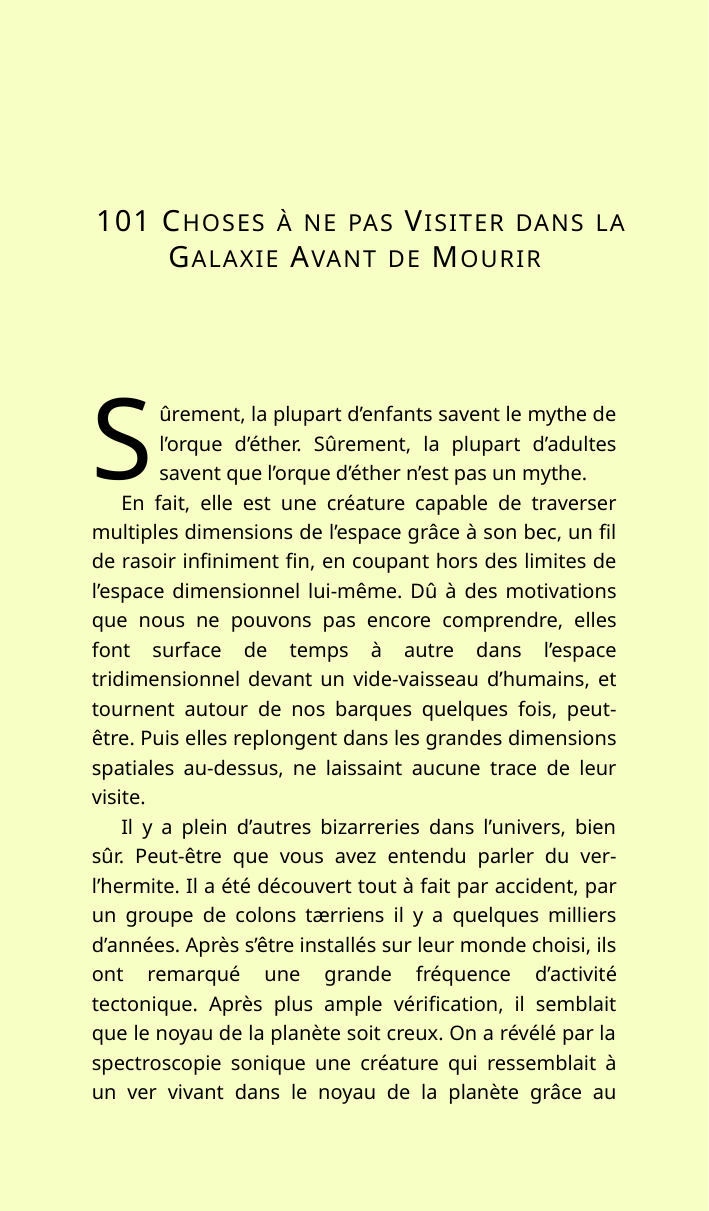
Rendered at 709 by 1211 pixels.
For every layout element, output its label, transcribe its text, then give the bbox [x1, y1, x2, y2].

text Il y a plein d’autres bizarreries dans l’univers, bien sûr. Peut-être que vous avez entendu parler du ver-l’hermite. Il a été découvert tout à fait par accident, par un groupe de colons tærriens il y a quelques milliers d’années. Après s’être installés sur leur monde choisi, ils ont remarqué une grande fréquence d’activité tectonique. Après plus ample vérification, il semblait que le noyau de la planète soit creux. On a révélé par la spectroscopie sonique une créature qui ressemblait à un ver vivant dans le noyau de la planète grâce au [92, 811, 617, 1106]
subtitle 101 Choses à ne pas Visiter dans la Galaxie Avant de Mourir [80, 203, 629, 274]
text En fait, elle est une créature capable de traverser multiples dimensions de l’espace grâce à son bec, un fil de rasoir infiniment fin, en coupant hors des limites de l’espace dimensionnel lui-même. Dû à des motivations que nous ne pouvons pas encore comprendre, elles font surface de temps à autre dans l’espace tridimensionnel devant un vide-vaisseau d’humains, et tournent autour de nos barques quelques fois, peut-être. Puis elles replongent dans les grandes dimensions spatiales au-dessus, ne laissaint aucune trace de leur visite. [92, 486, 617, 811]
text Sûrement, la plupart d’enfants savent le mythe de l’orque d’éther. Sûrement, la plupart d’adultes savent que l’orque d’éther n’est pas un mythe. [92, 398, 617, 486]
